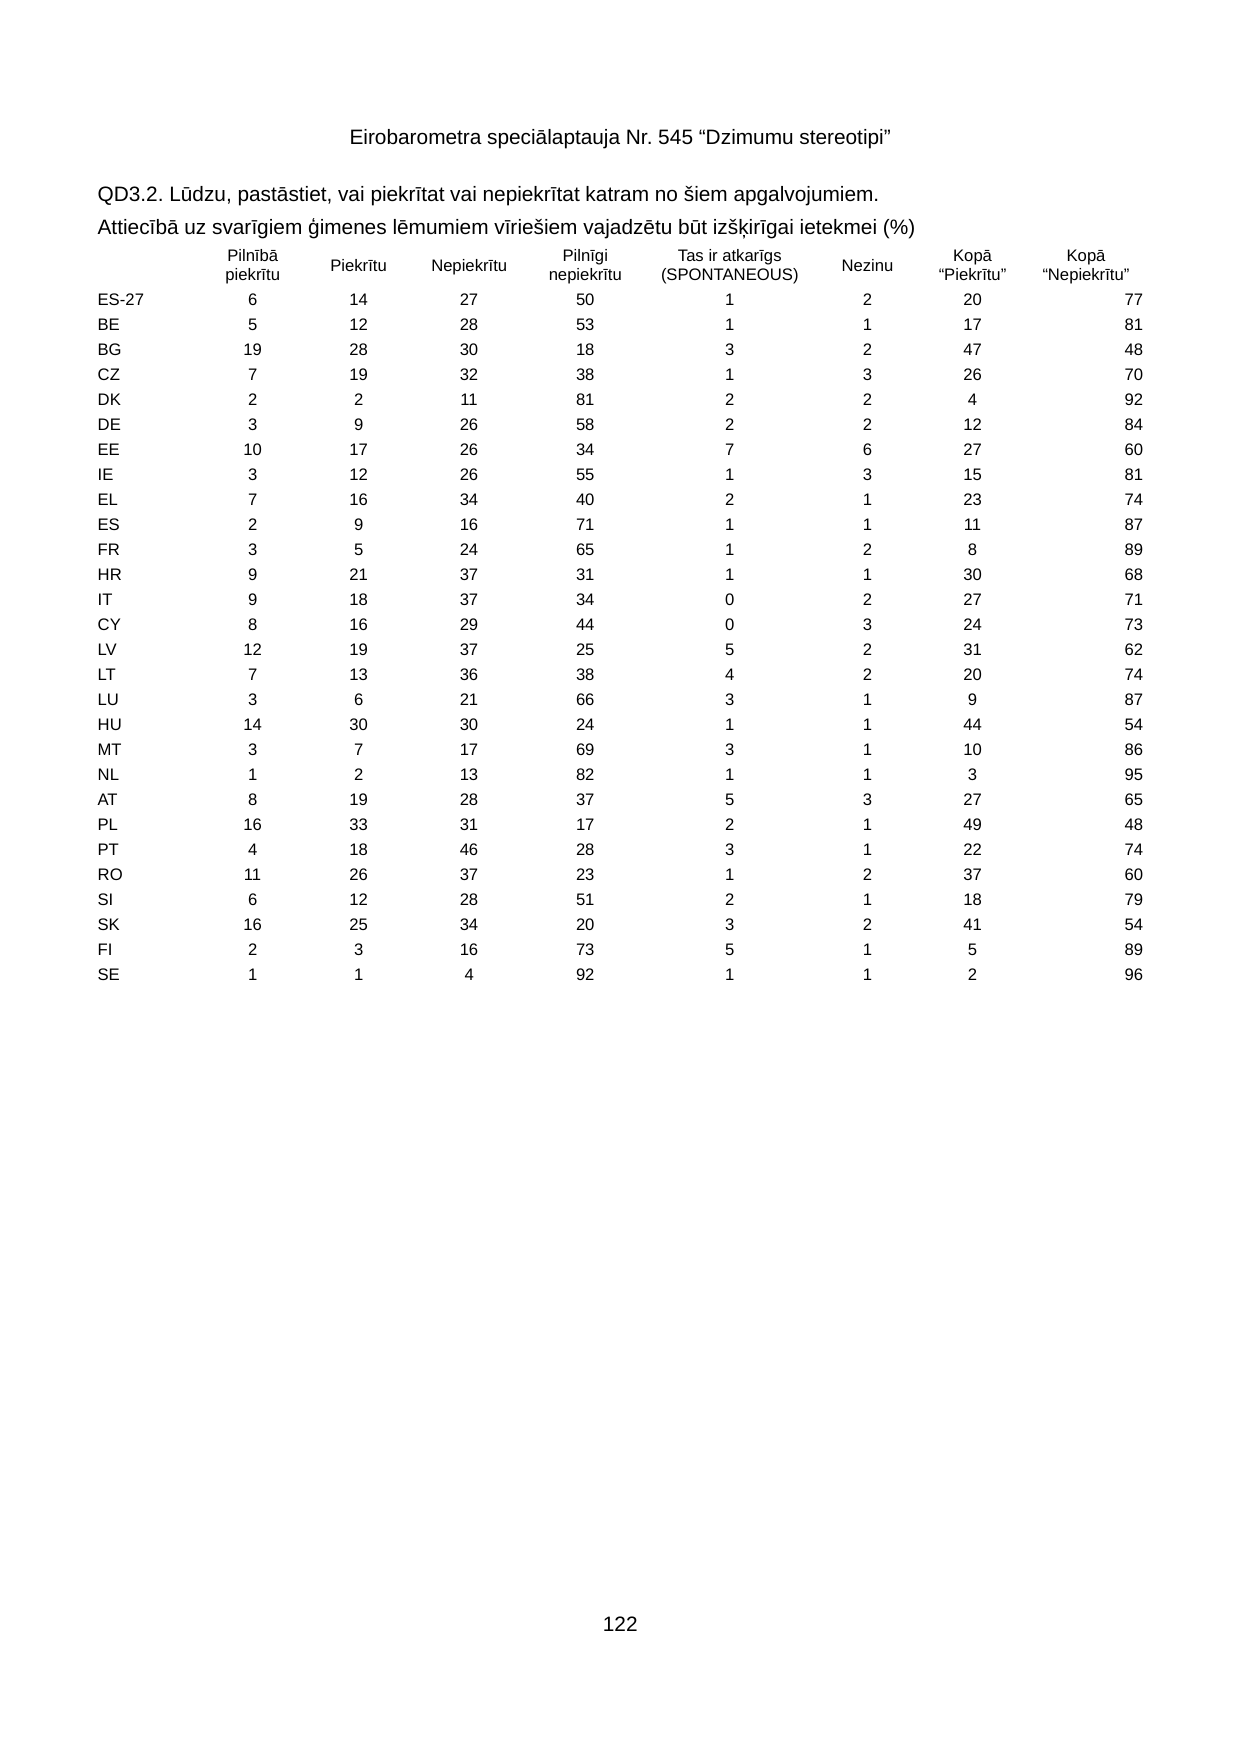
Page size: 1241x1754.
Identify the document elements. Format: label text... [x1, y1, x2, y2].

table_cell 5 [643, 787, 816, 812]
table_cell 2 [816, 537, 918, 562]
table_cell 3 [199, 537, 306, 562]
table_cell 17 [527, 812, 643, 837]
table_cell 2 [816, 912, 918, 937]
table_cell 24 [411, 537, 527, 562]
table_cell 41 [919, 912, 1026, 937]
table_cell SI [95, 887, 199, 912]
table_cell 51 [527, 887, 643, 912]
table_cell 2 [643, 487, 816, 512]
table_cell Attiecībā uz svarīgiem ģimenes lēmumiem vīriešiem vajadzētu būt izšķirīgai ietekmei (%) [95, 210, 1146, 243]
table_cell 3 [199, 462, 306, 487]
table_cell 23 [527, 862, 643, 887]
table_cell 27 [411, 287, 527, 312]
table_cell Kopā “Piekrītu” [919, 243, 1026, 287]
table_cell Pilnīgi nepiekrītu [527, 243, 643, 287]
table_cell 12 [306, 462, 411, 487]
table_cell 5 [919, 937, 1026, 962]
table_cell 19 [306, 362, 411, 387]
table_cell 70 [1026, 362, 1146, 387]
table_cell 12 [919, 412, 1026, 437]
table_cell 82 [527, 762, 643, 787]
table_cell 7 [199, 662, 306, 687]
table_cell 14 [199, 712, 306, 737]
table_cell 3 [643, 837, 816, 862]
table_cell 73 [527, 937, 643, 962]
table_cell 5 [199, 312, 306, 337]
table_cell 25 [527, 637, 643, 662]
table_cell 16 [306, 487, 411, 512]
table_cell 4 [199, 837, 306, 862]
table_cell CZ [95, 362, 199, 387]
table_cell 26 [411, 412, 527, 437]
table_cell 25 [306, 912, 411, 937]
table_cell 81 [527, 387, 643, 412]
table_cell EL [95, 487, 199, 512]
table_cell 30 [411, 712, 527, 737]
table_cell 19 [306, 787, 411, 812]
table_cell 26 [306, 862, 411, 887]
table_cell 1 [643, 362, 816, 387]
table_cell 60 [1026, 862, 1146, 887]
table_cell 89 [1026, 537, 1146, 562]
table_cell 69 [527, 737, 643, 762]
table_cell 8 [199, 787, 306, 812]
table_cell 2 [816, 412, 918, 437]
table_cell 28 [411, 787, 527, 812]
table_cell 2 [643, 387, 816, 412]
table_cell 2 [919, 962, 1026, 987]
table_cell AT [95, 787, 199, 812]
table_cell LU [95, 687, 199, 712]
table_cell 7 [199, 362, 306, 387]
table_cell 1 [199, 962, 306, 987]
table_cell 9 [306, 412, 411, 437]
table_cell 0 [643, 612, 816, 637]
table_cell 24 [527, 712, 643, 737]
table_cell 79 [1026, 887, 1146, 912]
table_cell 81 [1026, 312, 1146, 337]
table_cell 65 [1026, 787, 1146, 812]
table_cell 16 [199, 812, 306, 837]
table_cell 1 [643, 712, 816, 737]
table_cell Nezinu [816, 243, 918, 287]
table_cell 3 [816, 612, 918, 637]
table_cell 1 [816, 962, 918, 987]
table_cell 6 [816, 437, 918, 462]
table_cell 3 [643, 912, 816, 937]
table_cell 92 [527, 962, 643, 987]
table_cell 34 [527, 437, 643, 462]
table_cell 2 [199, 387, 306, 412]
table_cell FI [95, 937, 199, 962]
table_cell EE [95, 437, 199, 462]
table_cell 84 [1026, 412, 1146, 437]
table_cell 2 [199, 512, 306, 537]
table_cell 34 [527, 587, 643, 612]
table_cell 3 [816, 787, 918, 812]
table_cell 1 [643, 762, 816, 787]
table_cell 3 [919, 762, 1026, 787]
table_cell 48 [1026, 337, 1146, 362]
table_cell 29 [411, 612, 527, 637]
table_cell 2 [306, 387, 411, 412]
table_cell 2 [816, 862, 918, 887]
table_cell 74 [1026, 487, 1146, 512]
table_cell [95, 243, 199, 287]
table_cell 71 [1026, 587, 1146, 612]
table_cell 12 [306, 312, 411, 337]
table_cell HU [95, 712, 199, 737]
table_cell 3 [643, 337, 816, 362]
table_cell 17 [411, 737, 527, 762]
table_cell 44 [919, 712, 1026, 737]
table_cell IT [95, 587, 199, 612]
table_cell 1 [816, 837, 918, 862]
table_cell CY [95, 612, 199, 637]
table_cell 5 [306, 537, 411, 562]
table_cell 58 [527, 412, 643, 437]
table_cell 19 [199, 337, 306, 362]
table_cell 2 [816, 637, 918, 662]
table_cell 23 [919, 487, 1026, 512]
table_cell 8 [919, 537, 1026, 562]
table_cell 1 [816, 512, 918, 537]
table_cell 8 [199, 612, 306, 637]
table_cell IE [95, 462, 199, 487]
table_cell 3 [199, 412, 306, 437]
table_cell 6 [199, 887, 306, 912]
table_cell 7 [199, 487, 306, 512]
table_cell 1 [643, 537, 816, 562]
table_cell MT [95, 737, 199, 762]
table_cell 1 [816, 937, 918, 962]
table_cell 28 [306, 337, 411, 362]
table_cell 40 [527, 487, 643, 512]
table_cell 1 [816, 812, 918, 837]
table_cell 7 [306, 737, 411, 762]
table_cell 4 [643, 662, 816, 687]
table_cell RO [95, 862, 199, 887]
table_cell 1 [816, 762, 918, 787]
table_cell 28 [411, 312, 527, 337]
table_cell 16 [199, 912, 306, 937]
table_cell 24 [919, 612, 1026, 637]
table_cell 2 [306, 762, 411, 787]
table_cell 2 [816, 662, 918, 687]
table_cell 65 [527, 537, 643, 562]
table_cell 33 [306, 812, 411, 837]
table_cell 26 [411, 462, 527, 487]
table_cell 20 [919, 287, 1026, 312]
table_cell 1 [643, 462, 816, 487]
table_cell 11 [199, 862, 306, 887]
table_cell 5 [643, 637, 816, 662]
table_cell 1 [816, 562, 918, 587]
table_cell PL [95, 812, 199, 837]
table_cell 28 [411, 887, 527, 912]
table_cell 17 [919, 312, 1026, 337]
table_cell HR [95, 562, 199, 587]
table_cell 62 [1026, 637, 1146, 662]
table_cell 21 [411, 687, 527, 712]
table_cell 44 [527, 612, 643, 637]
table_cell 18 [306, 587, 411, 612]
table_cell PT [95, 837, 199, 862]
table_cell 32 [411, 362, 527, 387]
table_cell 28 [527, 837, 643, 862]
table_cell 9 [199, 587, 306, 612]
table_cell 34 [411, 487, 527, 512]
table_cell 1 [643, 512, 816, 537]
table_cell 47 [919, 337, 1026, 362]
table_cell 20 [919, 662, 1026, 687]
table_cell 10 [199, 437, 306, 462]
table_cell 0 [643, 587, 816, 612]
table_cell 1 [816, 712, 918, 737]
table_cell 95 [1026, 762, 1146, 787]
table_cell 54 [1026, 912, 1146, 937]
table_cell 10 [919, 737, 1026, 762]
table_cell 27 [919, 787, 1026, 812]
table_cell 4 [919, 387, 1026, 412]
table_cell 92 [1026, 387, 1146, 412]
table_cell ES [95, 512, 199, 537]
table_cell 30 [306, 712, 411, 737]
table_cell 49 [919, 812, 1026, 837]
table_cell 1 [643, 862, 816, 887]
table_cell 2 [643, 887, 816, 912]
table_cell 3 [306, 937, 411, 962]
table_cell 27 [919, 437, 1026, 462]
table_cell 53 [527, 312, 643, 337]
table_cell 3 [643, 687, 816, 712]
table_cell 12 [199, 637, 306, 662]
table_cell 5 [643, 937, 816, 962]
table_cell 38 [527, 362, 643, 387]
table_cell Pilnībā piekrītu [199, 243, 306, 287]
table_cell 18 [527, 337, 643, 362]
table_cell BG [95, 337, 199, 362]
table_cell 1 [816, 687, 918, 712]
table_cell Tas ir atkarīgs (SPONTANEOUS) [643, 243, 816, 287]
table_cell 71 [527, 512, 643, 537]
table_cell 37 [919, 862, 1026, 887]
table_cell 87 [1026, 512, 1146, 537]
table_cell 3 [816, 462, 918, 487]
table_cell 37 [411, 587, 527, 612]
table_cell DE [95, 412, 199, 437]
table_cell 37 [527, 787, 643, 812]
table_cell 30 [411, 337, 527, 362]
table_cell 87 [1026, 687, 1146, 712]
table_cell 12 [306, 887, 411, 912]
table_cell 1 [816, 312, 918, 337]
table_cell 11 [411, 387, 527, 412]
table_cell 16 [411, 937, 527, 962]
table_cell 2 [643, 812, 816, 837]
table_cell 73 [1026, 612, 1146, 637]
table_cell 14 [306, 287, 411, 312]
table_cell 81 [1026, 462, 1146, 487]
table_cell 1 [643, 562, 816, 587]
table_cell 37 [411, 637, 527, 662]
table_cell 7 [643, 437, 816, 462]
table_cell 17 [306, 437, 411, 462]
table_cell 1 [816, 887, 918, 912]
table_cell 54 [1026, 712, 1146, 737]
table_cell 66 [527, 687, 643, 712]
table_cell 19 [306, 637, 411, 662]
table_cell 1 [643, 962, 816, 987]
table_cell Kopā “Nepiekrītu” [1026, 243, 1146, 287]
table_cell 6 [199, 287, 306, 312]
table_cell 13 [306, 662, 411, 687]
table_cell 13 [411, 762, 527, 787]
table_cell 55 [527, 462, 643, 487]
table_cell 30 [919, 562, 1026, 587]
table_cell LT [95, 662, 199, 687]
table_cell 1 [199, 762, 306, 787]
table_cell 26 [919, 362, 1026, 387]
table_cell 2 [199, 937, 306, 962]
table_cell 96 [1026, 962, 1146, 987]
table_cell BE [95, 312, 199, 337]
table_cell FR [95, 537, 199, 562]
table_cell 22 [919, 837, 1026, 862]
table_cell 31 [919, 637, 1026, 662]
table_cell 3 [199, 737, 306, 762]
table_cell 31 [527, 562, 643, 587]
table_cell 27 [919, 587, 1026, 612]
table_cell 74 [1026, 662, 1146, 687]
table_cell 15 [919, 462, 1026, 487]
table_cell 86 [1026, 737, 1146, 762]
table_cell 18 [306, 837, 411, 862]
table_cell 9 [306, 512, 411, 537]
table_cell 3 [643, 737, 816, 762]
table_cell SK [95, 912, 199, 937]
table_cell 60 [1026, 437, 1146, 462]
table_cell 9 [919, 687, 1026, 712]
table_header QD3.2. Lūdzu, pastāstiet, vai piekrītat vai nepiekrītat katram no šiem apgalvojumiem. [95, 178, 1146, 210]
table_cell 26 [411, 437, 527, 462]
table_cell 16 [306, 612, 411, 637]
table_cell 48 [1026, 812, 1146, 837]
table_cell 2 [816, 337, 918, 362]
table_cell 31 [411, 812, 527, 837]
table_cell NL [95, 762, 199, 787]
table_cell 68 [1026, 562, 1146, 587]
table_cell LV [95, 637, 199, 662]
table_cell 18 [919, 887, 1026, 912]
table_cell 1 [306, 962, 411, 987]
table_cell 37 [411, 562, 527, 587]
table_cell 11 [919, 512, 1026, 537]
table_cell 3 [199, 687, 306, 712]
table_cell ES-27 [95, 287, 199, 312]
table_cell 1 [643, 312, 816, 337]
table_cell 2 [816, 287, 918, 312]
table_cell 2 [643, 412, 816, 437]
table_cell 4 [411, 962, 527, 987]
table_cell 6 [306, 687, 411, 712]
table_cell 34 [411, 912, 527, 937]
table_cell 2 [816, 587, 918, 612]
table_cell SE [95, 962, 199, 987]
table_cell Piekrītu [306, 243, 411, 287]
table_cell 37 [411, 862, 527, 887]
table_cell 46 [411, 837, 527, 862]
table_cell 3 [816, 362, 918, 387]
table_cell 77 [1026, 287, 1146, 312]
table_cell 36 [411, 662, 527, 687]
table_cell 38 [527, 662, 643, 687]
table_cell 1 [816, 737, 918, 762]
table_cell 16 [411, 512, 527, 537]
table_cell 20 [527, 912, 643, 937]
table_cell Nepiekrītu [411, 243, 527, 287]
table_cell 89 [1026, 937, 1146, 962]
table_cell 74 [1026, 837, 1146, 862]
table_cell 21 [306, 562, 411, 587]
table_cell 50 [527, 287, 643, 312]
table_cell 1 [643, 287, 816, 312]
table_cell 2 [816, 387, 918, 412]
table_cell 1 [816, 487, 918, 512]
table_cell DK [95, 387, 199, 412]
table_cell 9 [199, 562, 306, 587]
